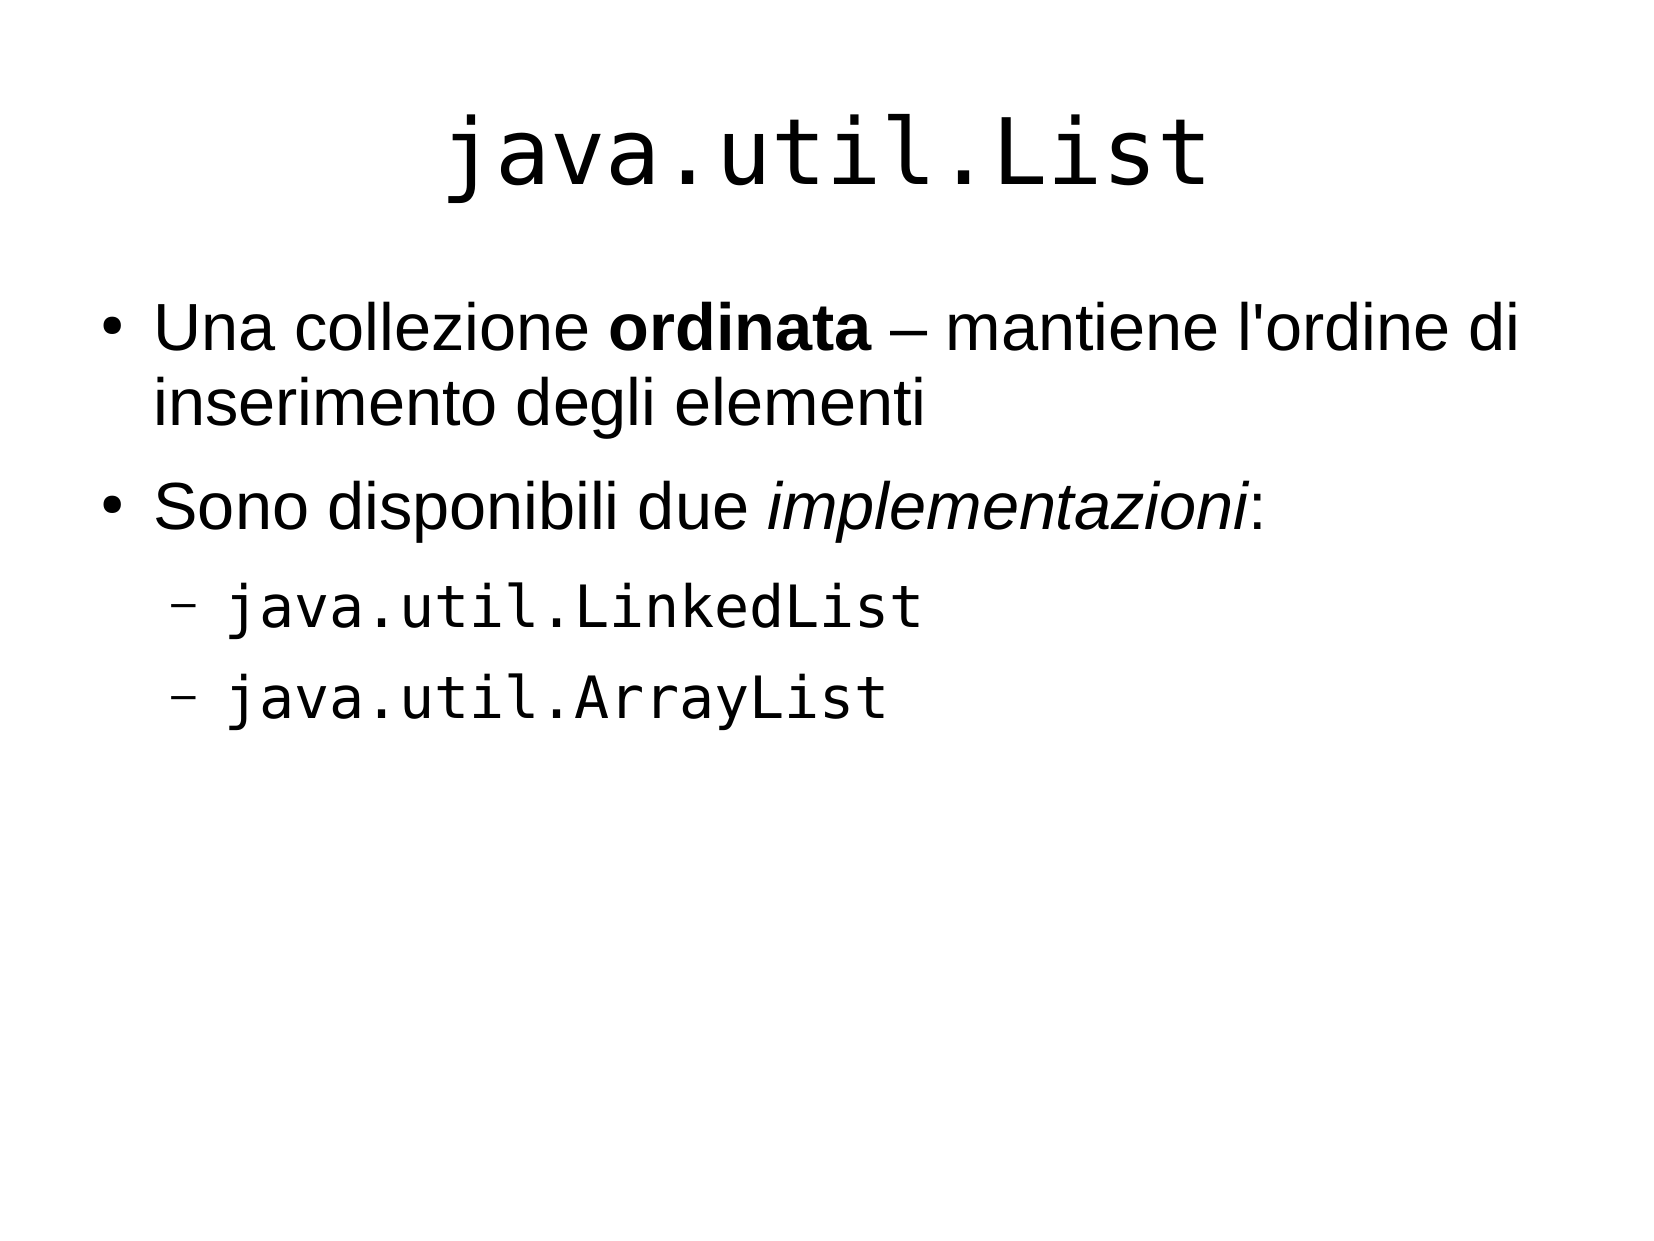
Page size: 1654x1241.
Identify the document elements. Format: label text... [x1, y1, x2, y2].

title java.util.List [82, 49, 1571, 257]
list Una collezione ordinata – mantiene l'ordine di inserimento degli elementi Sono disponibili due implementazioni: java.util.LinkedList java.util.ArrayList [82, 290, 1571, 1010]
